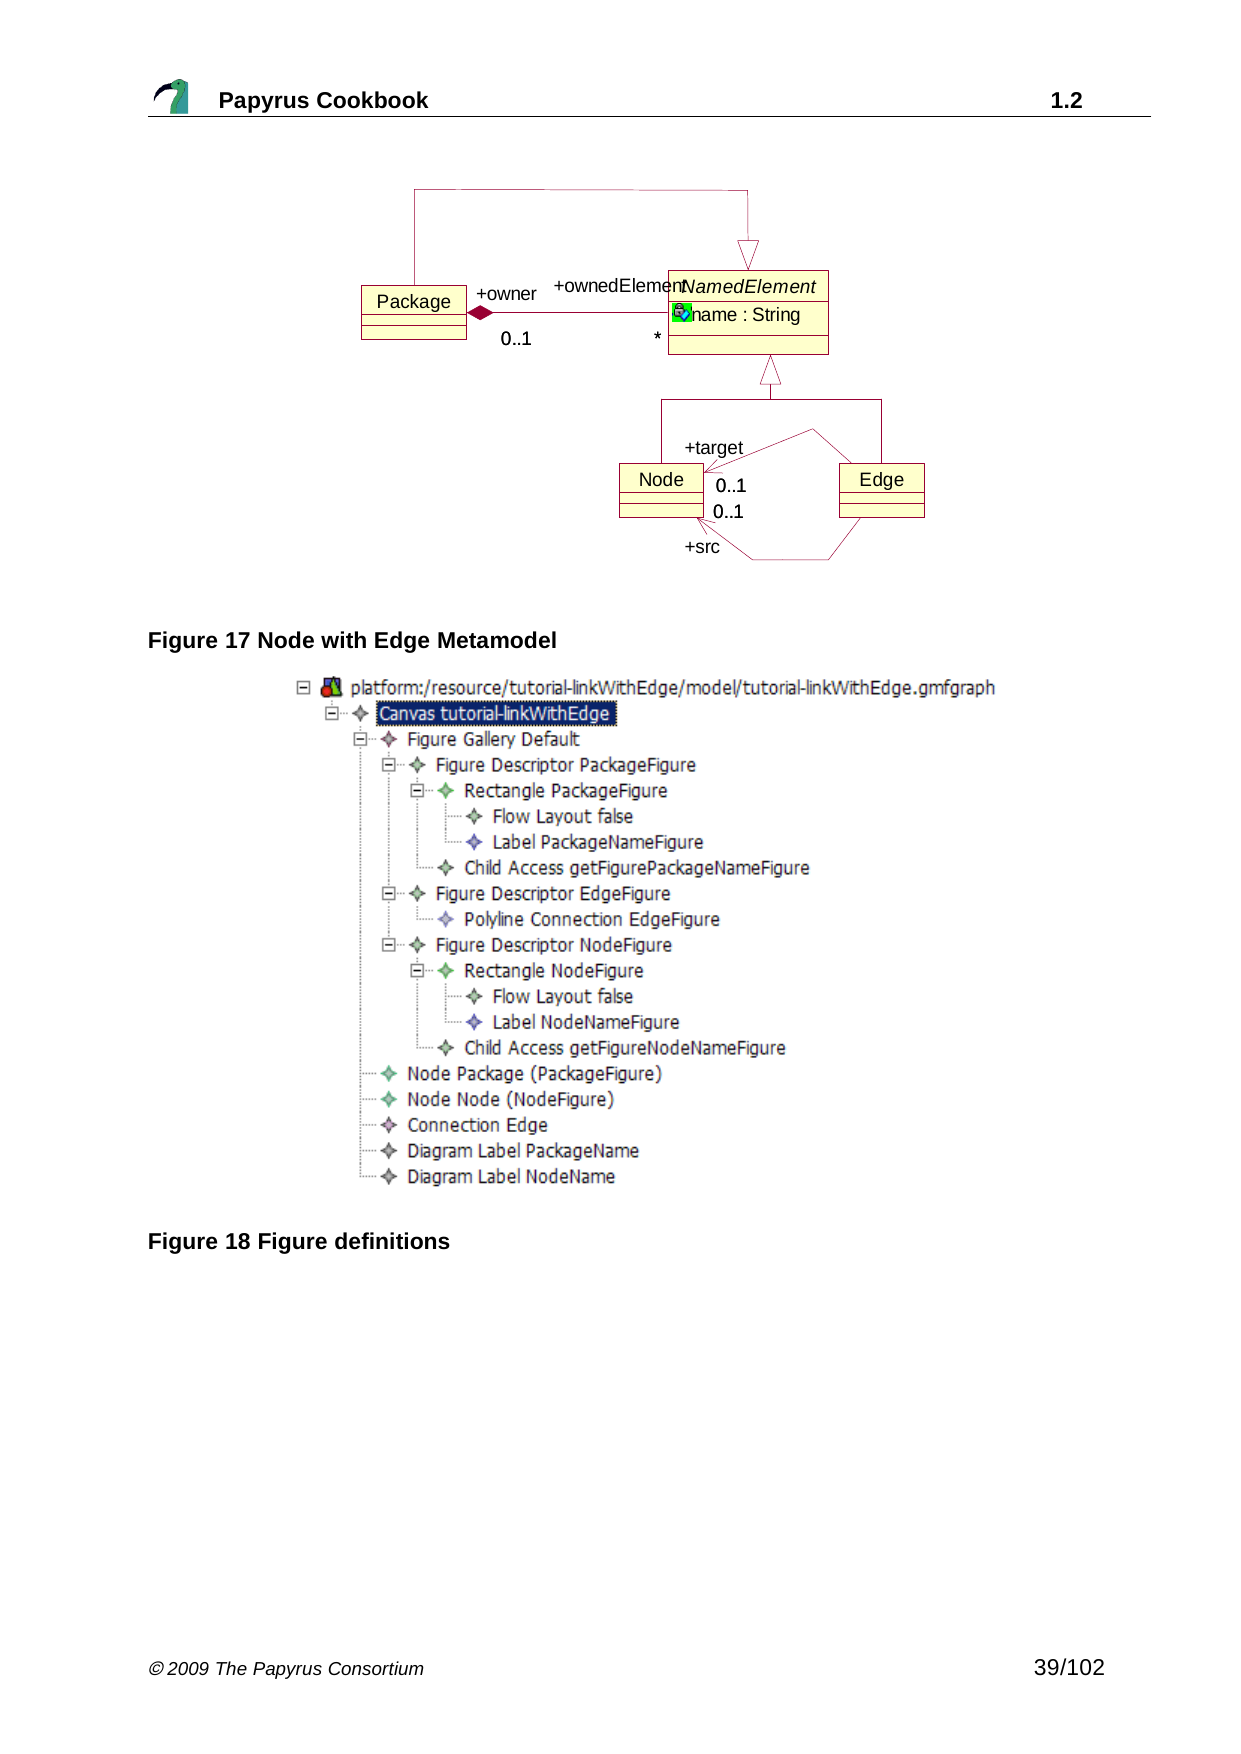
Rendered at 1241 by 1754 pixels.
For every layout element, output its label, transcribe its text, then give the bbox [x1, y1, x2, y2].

text Figure 18 Figure definitions [148, 1227, 1151, 1254]
text Figure 17 Node with Edge Metamodel [148, 627, 1151, 654]
picture [153, 79, 189, 114]
picture [288, 675, 1011, 1194]
